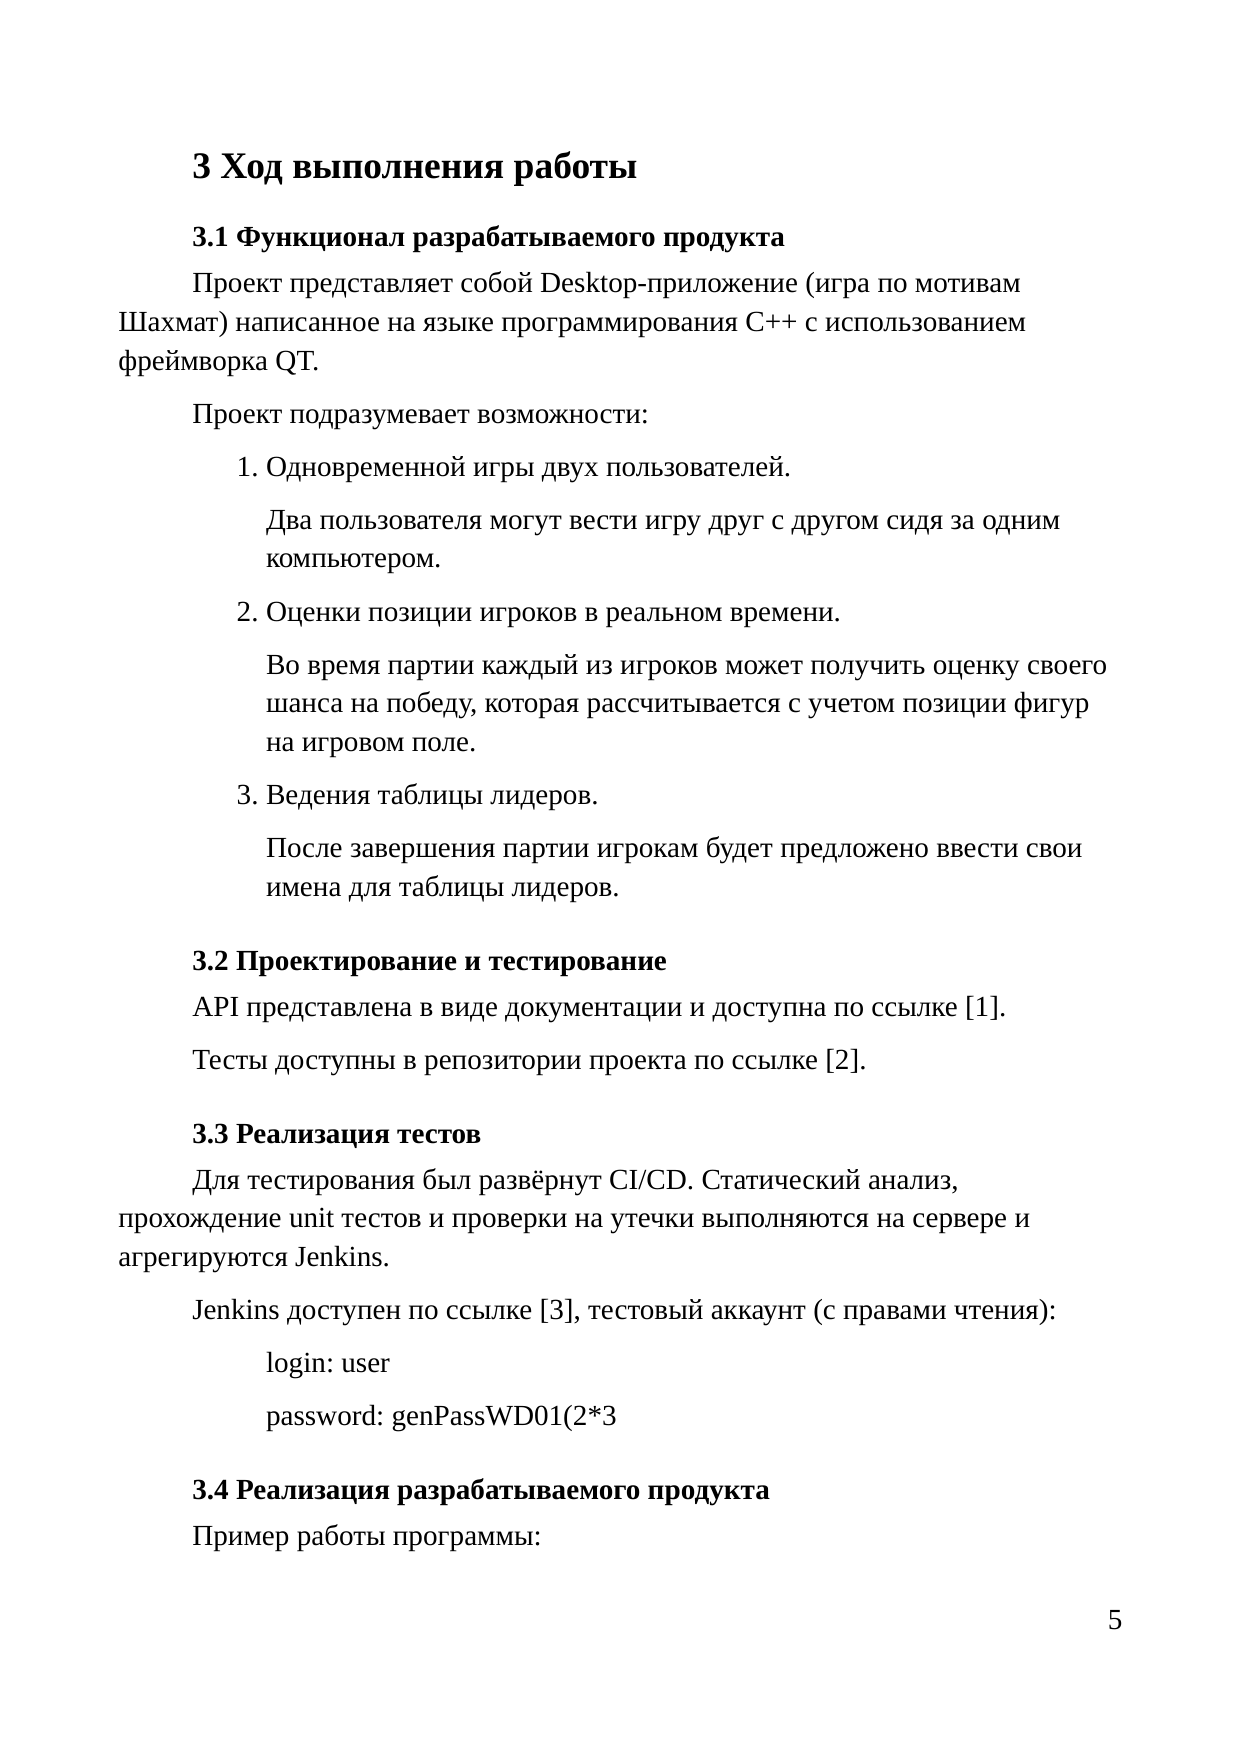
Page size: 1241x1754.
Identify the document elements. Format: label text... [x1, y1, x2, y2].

subtitle 3.4 Реализация разрабатываемого продукта [118, 1472, 1122, 1506]
text Для тестирования был развёрнут CI/CD. Статический анализ, прохождение unit тестов и проверки на утечки выполняются на сервере и агрегируются Jenkins. [118, 1162, 1122, 1272]
list Во время партии каждый из игроков может получить оценку своего шанса на победу, которая рассчитывается с учетом позиции фигур на игровом поле. [236, 647, 1122, 757]
subtitle 3.1 Функционал разрабатываемого продукта [118, 219, 1122, 253]
text Проект представляет собой Desktop-приложение (игра по мотивам Шахмат) написанное на языке программирования C++ с использованием фреймворка QT. [118, 266, 1122, 376]
list Оценки позиции игроков в реальном времени. [236, 594, 1122, 627]
list Одновременной игры двух пользователей. [236, 449, 1122, 482]
text login: user [118, 1345, 1122, 1379]
text Проект подразумевает возможности: [118, 396, 1122, 429]
subtitle 3.2 Проектирование и тестирование [118, 943, 1122, 976]
subtitle 3 Ход выполнения работы [118, 143, 1122, 186]
list Ведения таблицы лидеров. [236, 777, 1122, 811]
text Jenkins доступен по ссылке [3], тестовый аккаунт (с правами чтения): [118, 1292, 1122, 1326]
text API представлена в виде документации и доступна по ссылке [1]. [118, 989, 1122, 1022]
subtitle 3.3 Реализация тестов [118, 1116, 1122, 1149]
list После завершения партии игрокам будет предложено ввести свои имена для таблицы лидеров. [236, 830, 1122, 902]
text Тесты доступны в репозитории проекта по ссылке [2]. [118, 1042, 1122, 1075]
text password: genPassWD01(2*3 [118, 1398, 1122, 1432]
text Пример работы программы: [118, 1518, 1122, 1552]
list Два пользователя могут вести игру друг с другом сидя за одним компьютером. [236, 502, 1122, 574]
